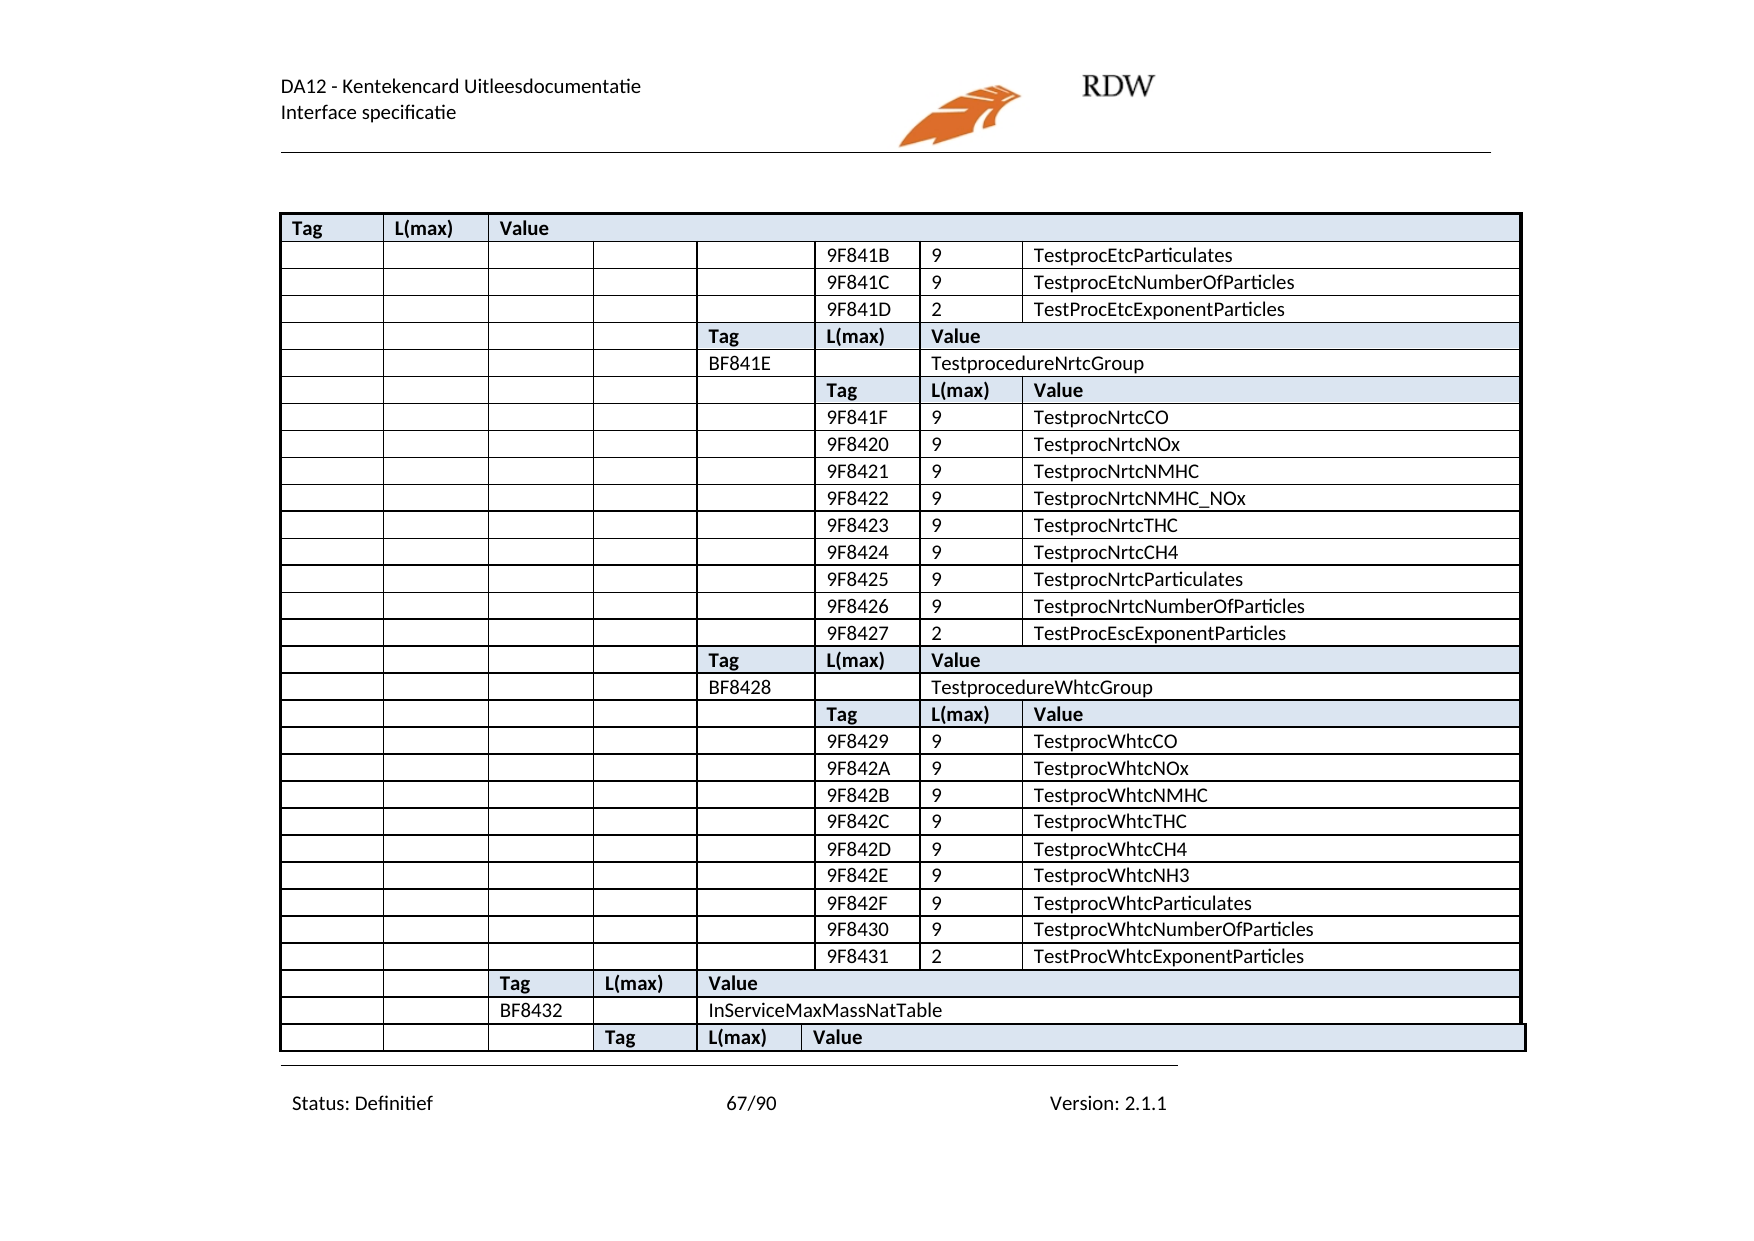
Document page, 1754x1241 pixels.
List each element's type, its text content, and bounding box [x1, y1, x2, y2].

table_cell [1525, 861, 1529, 888]
table_cell L(max) [816, 323, 919, 348]
table_cell [698, 296, 814, 322]
table_cell Value [921, 647, 1519, 672]
table_cell [282, 296, 383, 322]
table_cell [1525, 268, 1529, 294]
table_cell Tag [594, 1025, 696, 1050]
table_cell [1529, 942, 1533, 969]
table_cell TestprocedureWhtcGroup [921, 674, 1519, 699]
table_cell [594, 539, 696, 564]
table_cell L(max) [921, 701, 1022, 726]
table_cell [489, 917, 593, 942]
table_cell TestprocWhtcNMHC [1023, 782, 1519, 807]
table_cell Value [921, 323, 1519, 348]
table_cell 9F841F [816, 404, 919, 429]
table_cell [384, 431, 488, 456]
table_cell [489, 242, 593, 268]
table_cell [489, 728, 593, 753]
table_cell [384, 512, 488, 537]
table_cell 9F842B [816, 782, 919, 807]
table_cell [1525, 538, 1529, 564]
table_cell [1525, 376, 1529, 402]
table_header [1529, 212, 1533, 241]
table_cell [282, 998, 383, 1023]
table_cell [384, 377, 488, 402]
table_cell [594, 620, 696, 645]
table_cell BF8432 [489, 998, 593, 1023]
table_cell [1525, 591, 1529, 618]
table_cell 9F8423 [816, 512, 919, 537]
table_cell TestprocWhtcCO [1023, 728, 1519, 753]
table_cell [1529, 484, 1533, 510]
table_cell [489, 431, 593, 456]
table_cell [698, 836, 814, 861]
table_cell Tag [698, 323, 814, 348]
table_cell [594, 593, 696, 618]
table_cell [282, 674, 383, 699]
table_cell [282, 755, 383, 780]
table_cell [384, 836, 488, 861]
table_cell 9 [921, 539, 1022, 564]
table_cell [489, 755, 593, 780]
table_cell [594, 458, 696, 483]
table_cell [282, 836, 383, 861]
table_cell 9F8420 [816, 431, 919, 456]
table_cell [489, 782, 593, 807]
table_cell [1529, 969, 1533, 996]
table_cell Value [1023, 701, 1519, 726]
table_cell [1529, 699, 1533, 726]
table_cell 9F8421 [816, 458, 919, 483]
table_cell TestprocWhtcNH3 [1023, 863, 1519, 888]
table_cell [1525, 969, 1529, 996]
table_cell [1529, 403, 1533, 429]
table_cell [594, 485, 696, 510]
table_cell [698, 809, 814, 834]
table_cell [1525, 403, 1529, 429]
table_cell TestprocWhtcParticulates [1023, 890, 1519, 915]
table_cell [594, 431, 696, 456]
table_cell [1529, 538, 1533, 564]
table_cell [489, 512, 593, 537]
table_cell [384, 998, 488, 1023]
table_cell [384, 593, 488, 618]
table_cell 9 [921, 512, 1022, 537]
table_cell 9 [921, 242, 1022, 268]
table_cell TestprocedureNrtcGroup [921, 350, 1519, 376]
table_cell [384, 728, 488, 753]
table_cell TestprocWhtcNOx [1023, 755, 1519, 780]
table_cell [384, 458, 488, 483]
table_cell [384, 944, 488, 969]
table_cell [594, 890, 696, 915]
table_cell 9F841C [816, 269, 919, 294]
table_cell TestprocNrtcNumberOfParticles [1023, 593, 1519, 618]
table_cell [489, 458, 593, 483]
table_cell [282, 863, 383, 888]
table_cell TestprocNrtcCH4 [1023, 539, 1519, 564]
table_cell 9 [921, 404, 1022, 429]
table_cell [384, 350, 488, 376]
table_cell TestprocEtcParticulates [1023, 242, 1519, 268]
table_cell TestprocWhtcNumberOfParticles [1023, 917, 1519, 942]
table_cell [489, 701, 593, 726]
table_cell [698, 566, 814, 591]
table_cell [282, 782, 383, 807]
table_cell [282, 404, 383, 429]
table_cell [1525, 456, 1529, 483]
table_cell [1529, 807, 1533, 834]
table_cell [698, 485, 814, 510]
table_cell 9 [921, 863, 1022, 888]
table_cell [384, 863, 488, 888]
table_cell TestprocNrtcNMHC_NOx [1023, 485, 1519, 510]
table_cell [1529, 888, 1533, 915]
table_cell [1529, 349, 1533, 376]
table_cell [1529, 591, 1533, 618]
table_cell 9F8426 [816, 593, 919, 618]
table_cell [1529, 322, 1533, 348]
table_cell [489, 566, 593, 591]
table_cell TestprocNrtcNOx [1023, 431, 1519, 456]
table_cell [282, 458, 383, 483]
table_cell [489, 404, 593, 429]
table_cell [489, 323, 593, 348]
table_cell [594, 782, 696, 807]
table_cell [594, 998, 696, 1023]
table_cell Value [802, 1025, 1524, 1050]
table_cell L(max) [594, 971, 696, 996]
table_cell [489, 944, 593, 969]
table_cell [384, 809, 488, 834]
table_cell [1525, 618, 1529, 645]
table_cell [594, 647, 696, 672]
table_cell [489, 350, 593, 376]
table_cell [594, 566, 696, 591]
table_header L(max) [384, 215, 488, 241]
table_cell 9 [921, 593, 1022, 618]
table_cell 9 [921, 917, 1022, 942]
table_cell [1529, 564, 1533, 591]
table_cell [698, 269, 814, 294]
table_cell [282, 485, 383, 510]
table_cell 2 [921, 620, 1022, 645]
table_cell [698, 512, 814, 537]
table_cell [1529, 376, 1533, 402]
table_header Tag [282, 215, 383, 241]
table_cell 9F8429 [816, 728, 919, 753]
table_cell [489, 836, 593, 861]
table_cell [594, 917, 696, 942]
table_cell [1525, 322, 1529, 348]
table_cell 9 [921, 782, 1022, 807]
table_cell [384, 917, 488, 942]
table_cell [698, 890, 814, 915]
table_cell [282, 944, 383, 969]
table_cell 2 [921, 944, 1022, 969]
table_cell [594, 404, 696, 429]
table_cell [384, 890, 488, 915]
table_cell [698, 755, 814, 780]
table_cell [594, 809, 696, 834]
table_cell [489, 269, 593, 294]
table_cell [489, 620, 593, 645]
table_cell [816, 350, 919, 376]
table_cell [1525, 295, 1529, 322]
table_cell [816, 674, 919, 699]
table_cell Tag [698, 647, 814, 672]
table_cell 9F842E [816, 863, 919, 888]
table_cell 9 [921, 809, 1022, 834]
table_cell [282, 890, 383, 915]
table_cell [489, 296, 593, 322]
table_cell [282, 620, 383, 645]
table_cell [489, 890, 593, 915]
table_cell InServiceMaxMassNatTable [698, 998, 1519, 1023]
table_cell [1525, 996, 1529, 1023]
table_cell [1525, 510, 1529, 537]
table_cell [1525, 780, 1529, 807]
table_cell [1525, 726, 1529, 753]
table_cell TestprocWhtcCH4 [1023, 836, 1519, 861]
table_cell Value [698, 971, 1519, 996]
table_cell [282, 728, 383, 753]
table_cell L(max) [698, 1025, 801, 1050]
table_cell [489, 1025, 593, 1050]
table_cell [1529, 645, 1533, 672]
table_cell Tag [489, 971, 593, 996]
table_cell [1529, 618, 1533, 645]
table_cell [1529, 510, 1533, 537]
table_cell [384, 701, 488, 726]
table_cell [698, 728, 814, 753]
table_cell TestprocNrtcCO [1023, 404, 1519, 429]
table_cell [282, 701, 383, 726]
table_cell [1525, 807, 1529, 834]
table_cell [1529, 753, 1533, 780]
table_cell 9F841D [816, 296, 919, 322]
table_cell [1525, 564, 1529, 591]
table_cell TestprocWhtcTHC [1023, 809, 1519, 834]
table_cell [594, 755, 696, 780]
table_cell [1529, 430, 1533, 456]
table_cell [384, 269, 488, 294]
table_cell TestprocNrtcTHC [1023, 512, 1519, 537]
table_header Value [489, 215, 1519, 241]
table_cell 9F8425 [816, 566, 919, 591]
table_cell [1525, 942, 1529, 969]
table_cell [594, 350, 696, 376]
table_cell [282, 566, 383, 591]
table_cell [594, 701, 696, 726]
table_cell [384, 674, 488, 699]
table_cell [282, 539, 383, 564]
table_cell [282, 431, 383, 456]
table_cell [1529, 1023, 1533, 1050]
table_cell [698, 917, 814, 942]
table_cell [1529, 295, 1533, 322]
table_cell [1525, 241, 1529, 268]
table_cell 9 [921, 755, 1022, 780]
table_cell Tag [816, 377, 919, 402]
table_cell 9F842A [816, 755, 919, 780]
table_cell [384, 539, 488, 564]
table_cell [698, 377, 814, 402]
table_cell [594, 242, 696, 268]
table_cell [282, 377, 383, 402]
table_cell [489, 593, 593, 618]
table_cell [489, 539, 593, 564]
table_cell [384, 404, 488, 429]
table_cell [1525, 349, 1529, 376]
table_cell [698, 242, 814, 268]
table_cell [1529, 672, 1533, 699]
table_cell [282, 593, 383, 618]
table_cell [489, 674, 593, 699]
table_cell [282, 809, 383, 834]
table_cell [594, 269, 696, 294]
table_cell TestProcEscExponentParticles [1023, 620, 1519, 645]
table_cell TestProcWhtcExponentParticles [1023, 944, 1519, 969]
table_cell [698, 620, 814, 645]
table_cell [1525, 915, 1529, 942]
table_cell [698, 782, 814, 807]
table_cell [384, 566, 488, 591]
table_cell [698, 404, 814, 429]
table_cell [594, 296, 696, 322]
table_cell BF841E [698, 350, 814, 376]
table_cell 9 [921, 431, 1022, 456]
table_cell BF8428 [698, 674, 814, 699]
table_cell [489, 863, 593, 888]
table_cell 9F842C [816, 809, 919, 834]
table_cell [384, 296, 488, 322]
table_cell [1529, 780, 1533, 807]
table_cell [282, 1025, 383, 1050]
table_cell 9F841B [816, 242, 919, 268]
table_cell TestprocEtcNumberOfParticles [1023, 269, 1519, 294]
table_header [1525, 212, 1529, 241]
table_cell [384, 323, 488, 348]
table_cell 9F842D [816, 836, 919, 861]
table_cell [594, 728, 696, 753]
table_cell [1529, 241, 1533, 268]
table_cell [698, 431, 814, 456]
table_cell [1525, 699, 1529, 726]
table_cell [282, 323, 383, 348]
table_cell 9F8430 [816, 917, 919, 942]
table_cell [698, 701, 814, 726]
table_cell Tag [816, 701, 919, 726]
table_cell [594, 674, 696, 699]
table_cell 9F8431 [816, 944, 919, 969]
table_cell [282, 647, 383, 672]
table_cell [594, 512, 696, 537]
table_cell [1529, 915, 1533, 942]
table_cell [282, 242, 383, 268]
table_cell [282, 350, 383, 376]
table_cell [282, 512, 383, 537]
table_cell [384, 242, 488, 268]
table_cell L(max) [921, 377, 1022, 402]
table_cell 9F8424 [816, 539, 919, 564]
table_cell [282, 269, 383, 294]
table_cell 9 [921, 566, 1022, 591]
table_cell Value [1023, 377, 1519, 402]
table_cell [384, 1025, 488, 1050]
table_cell [282, 971, 383, 996]
table_cell [594, 836, 696, 861]
table_cell [384, 971, 488, 996]
table_cell 9F8427 [816, 620, 919, 645]
table_cell [1529, 268, 1533, 294]
table_cell [698, 863, 814, 888]
table_cell [1525, 645, 1529, 672]
table_cell 9F842F [816, 890, 919, 915]
table_cell [489, 809, 593, 834]
table_cell 9F8422 [816, 485, 919, 510]
table_cell 9 [921, 890, 1022, 915]
table_cell [1525, 484, 1529, 510]
table_cell TestProcEtcExponentParticles [1023, 296, 1519, 322]
table_cell [384, 782, 488, 807]
table_cell [1529, 456, 1533, 483]
table_cell [384, 485, 488, 510]
table_cell [384, 620, 488, 645]
table_cell [1525, 753, 1529, 780]
table_cell 9 [921, 269, 1022, 294]
table_cell [698, 593, 814, 618]
table_cell [1525, 834, 1529, 861]
table_cell [1529, 861, 1533, 888]
table_cell [1525, 888, 1529, 915]
table_cell [384, 755, 488, 780]
table_cell [698, 458, 814, 483]
table_cell TestprocNrtcParticulates [1023, 566, 1519, 591]
table_cell [384, 647, 488, 672]
table_cell [489, 647, 593, 672]
table_cell [1529, 726, 1533, 753]
table_cell TestprocNrtcNMHC [1023, 458, 1519, 483]
table_cell [594, 323, 696, 348]
table_cell 9 [921, 728, 1022, 753]
table_cell [1525, 672, 1529, 699]
table_cell [1525, 430, 1529, 456]
table_cell 9 [921, 485, 1022, 510]
table_cell [489, 377, 593, 402]
table_cell [594, 863, 696, 888]
table_cell [489, 485, 593, 510]
table_cell [698, 539, 814, 564]
table_cell [698, 944, 814, 969]
table_cell 9 [921, 458, 1022, 483]
table_cell [594, 944, 696, 969]
table_cell 9 [921, 836, 1022, 861]
table_cell [1529, 834, 1533, 861]
table_cell L(max) [816, 647, 919, 672]
table_cell [1529, 996, 1533, 1023]
table_cell [282, 917, 383, 942]
table_cell 2 [921, 296, 1022, 322]
table_cell [594, 377, 696, 402]
